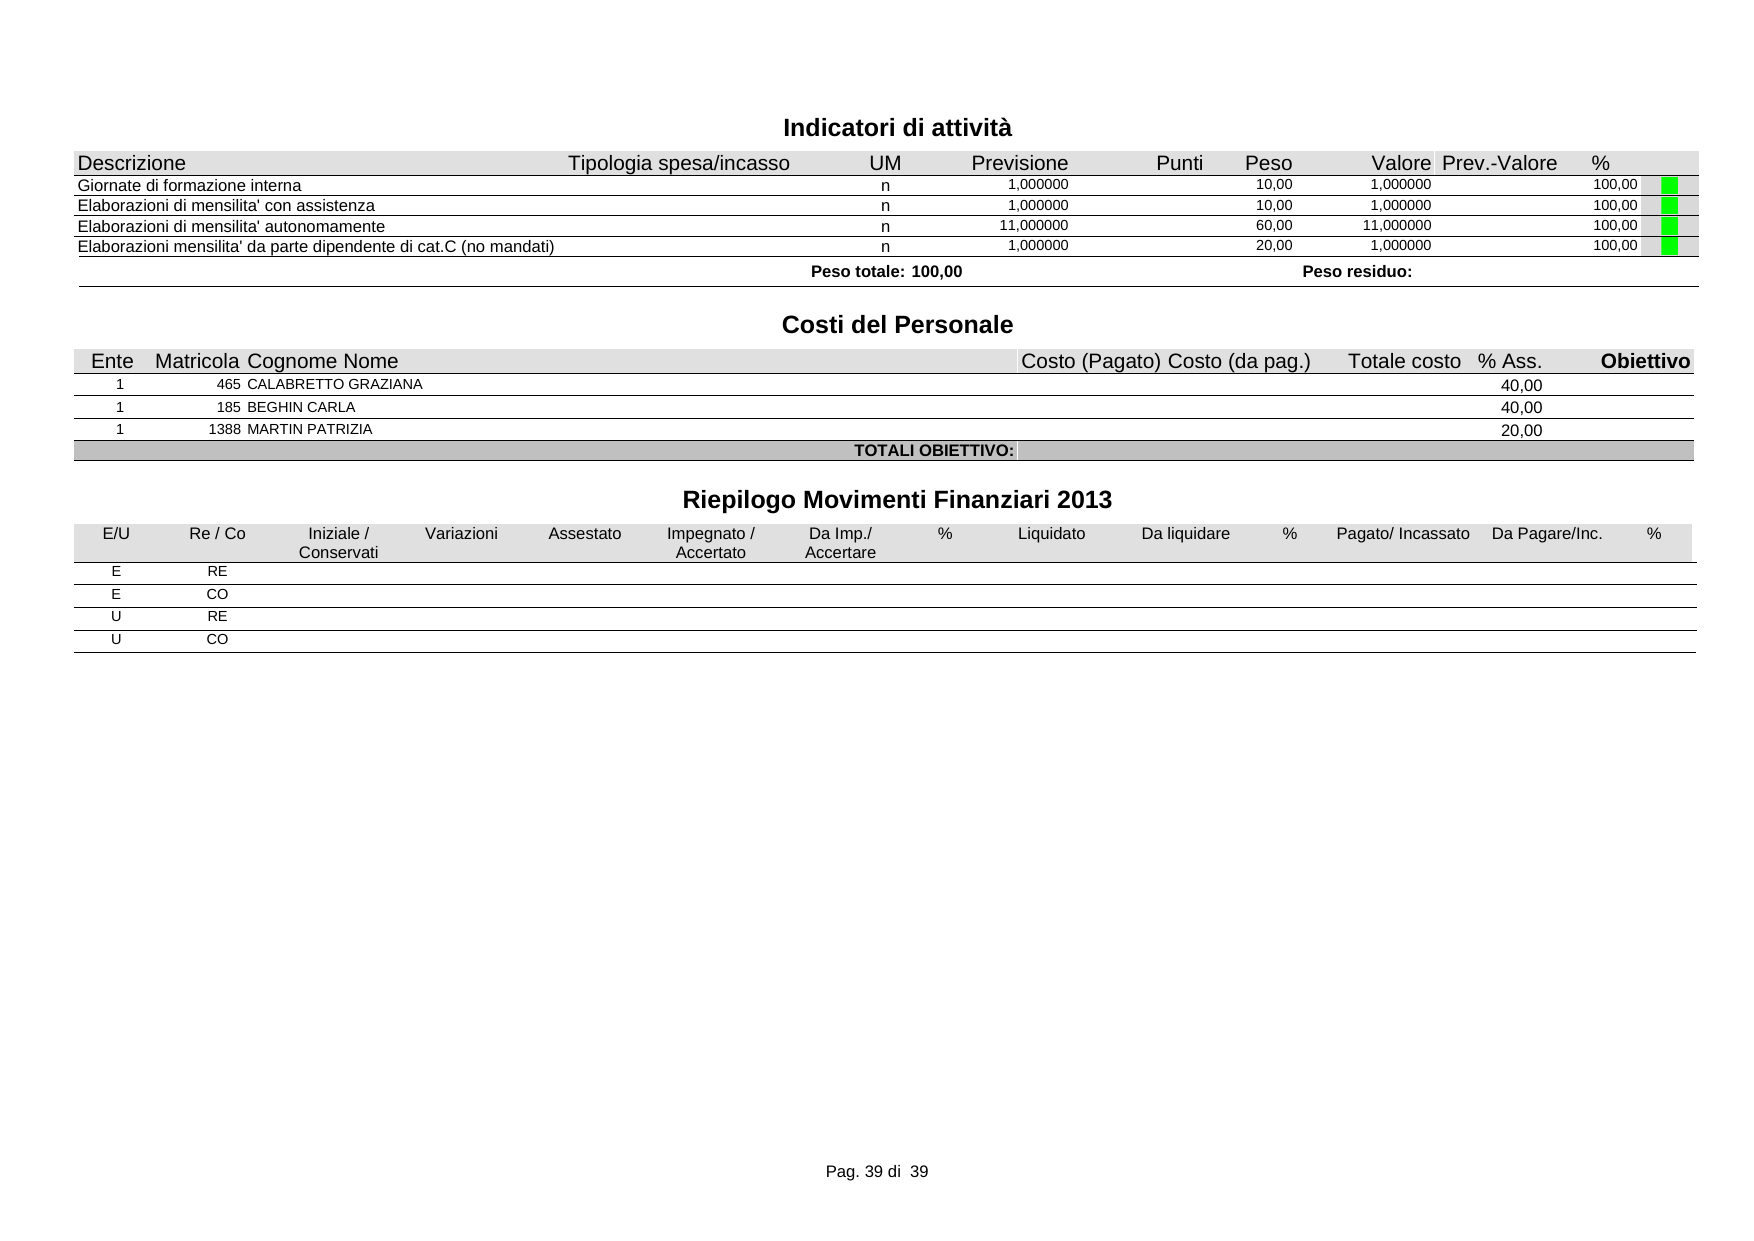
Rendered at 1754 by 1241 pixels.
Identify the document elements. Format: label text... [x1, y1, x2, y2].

table_cell BEGHIN CARLA [244, 396, 1017, 417]
table_cell Elaborazioni di mensilita' autonomamente [74, 216, 565, 236]
text Indicatori di attività [71, 113, 1724, 141]
table_header CO [158, 585, 277, 602]
table_cell [643, 563, 774, 579]
table_header Assestato [522, 524, 648, 562]
table_header [1692, 524, 1697, 562]
table_header [277, 585, 402, 602]
table_cell n [840, 237, 930, 256]
table_header Costo (da pag.) [1164, 349, 1314, 373]
table_header [1481, 585, 1621, 602]
table_header [1621, 608, 1697, 625]
table_header Punti [1072, 151, 1212, 175]
table_cell [1251, 563, 1328, 579]
table_header [1122, 585, 1253, 602]
table_cell 100,00 [908, 257, 1132, 286]
table_header % [907, 524, 983, 562]
table_cell 1,000000 [930, 176, 1072, 195]
table_cell [1314, 441, 1464, 460]
table_cell [1641, 237, 1699, 256]
table_cell [1546, 374, 1694, 395]
table_cell 100,00 [1561, 176, 1641, 195]
table_header RE [158, 608, 277, 625]
table_header Valore [1296, 151, 1434, 175]
table_cell [565, 196, 840, 215]
table_cell [1464, 441, 1546, 460]
table_cell [1641, 216, 1699, 236]
table_header [74, 653, 1696, 658]
table_header [277, 608, 402, 625]
table_cell Peso residuo: [1132, 257, 1415, 286]
table_cell [74, 256, 79, 286]
table_cell 465 [150, 374, 244, 395]
table_header % Ass. [1464, 349, 1546, 373]
table_header Prev.-Valore [1435, 151, 1561, 175]
table_cell [1121, 563, 1251, 579]
table_header [402, 631, 524, 647]
table_cell 100,00 [1561, 237, 1641, 256]
table_cell 100,00 [1561, 196, 1641, 215]
table_cell 1,000000 [930, 237, 1072, 256]
table_cell [522, 563, 643, 579]
table_cell [1546, 419, 1694, 440]
table_cell 1 [74, 374, 150, 395]
table_cell 1,000000 [930, 196, 1072, 215]
table_cell n [840, 216, 930, 236]
table_cell [1546, 441, 1694, 460]
table_cell RE [158, 563, 276, 579]
table_cell [1328, 563, 1478, 579]
table_cell [774, 563, 907, 579]
table_cell n [840, 176, 930, 195]
table_header Impegnato / Accertato [648, 524, 774, 562]
table_header Descrizione [74, 151, 565, 175]
table_cell 40,00 [1464, 374, 1546, 395]
table_header % [1251, 524, 1328, 562]
table_cell [1478, 563, 1616, 579]
table_cell [565, 176, 840, 195]
table_header [908, 631, 983, 647]
table_header [908, 585, 983, 602]
table_header Totale costo [1314, 349, 1464, 373]
table_header [1253, 585, 1330, 602]
table_header UM [840, 151, 930, 175]
table_header Matricola [150, 349, 244, 373]
table_cell Elaborazioni di mensilita' con assistenza [74, 196, 565, 215]
table_header % [1561, 151, 1641, 175]
table_header Ente [74, 349, 150, 373]
table_cell 185 [150, 396, 244, 417]
table_header CO [158, 631, 277, 647]
table_header Previsione [930, 151, 1072, 175]
table_header [1122, 608, 1253, 625]
table_cell E [74, 563, 158, 579]
table_header Pagato/ Incassato [1328, 524, 1478, 562]
table_header [402, 608, 524, 625]
table_header [1122, 631, 1253, 647]
table_cell [1018, 396, 1164, 417]
table_header U [74, 608, 158, 625]
table_cell 1,000000 [1296, 176, 1434, 195]
table_cell [1018, 441, 1164, 460]
table_cell [1546, 396, 1694, 417]
table_header [1621, 585, 1697, 602]
text Riepilogo Movimenti Finanziari 2013 [71, 485, 1724, 514]
table_cell 1388 [150, 419, 244, 440]
table_cell [1164, 374, 1314, 395]
table_header [983, 608, 1122, 625]
table_cell 1 [74, 419, 150, 440]
table_cell [1164, 441, 1314, 460]
table_cell 1 [74, 396, 150, 417]
table_header Variazioni [401, 524, 522, 562]
table_header [1481, 631, 1621, 647]
table_cell MARTIN PATRIZIA [244, 419, 1017, 440]
table_header E/U [74, 524, 158, 562]
table_header [524, 585, 646, 602]
table_cell 11,000000 [930, 216, 1072, 236]
table_header Da Pagare/Inc. [1478, 524, 1616, 562]
table_header [646, 631, 774, 647]
table_header Iniziale / Conservati [276, 524, 401, 562]
table_header U [74, 631, 158, 647]
table_header Peso [1212, 151, 1296, 175]
table_header [1253, 631, 1330, 647]
table_cell 100,00 [1561, 216, 1641, 236]
table_header [524, 608, 646, 625]
table_header % [1616, 524, 1692, 562]
table_cell 40,00 [1464, 396, 1546, 417]
table_header [1253, 608, 1330, 625]
table_cell [1314, 396, 1464, 417]
table_header [1330, 585, 1481, 602]
table_cell 20,00 [1217, 237, 1296, 256]
table_header Re / Co [158, 524, 276, 562]
table_header [1330, 608, 1481, 625]
table_cell 1,000000 [1296, 196, 1434, 215]
table_header Da liquidare [1121, 524, 1251, 562]
table_cell Elaborazioni mensilita' da parte dipendente di cat.C (no mandati) [74, 237, 565, 256]
table_cell 10,00 [1217, 176, 1296, 195]
table_header Costo (Pagato) [1018, 349, 1164, 373]
table_cell [1314, 419, 1464, 440]
table_cell [401, 563, 522, 579]
table_cell 10,00 [1217, 196, 1296, 215]
table_cell [1415, 257, 1699, 286]
table_cell Peso totale: [79, 257, 908, 286]
table_cell [1164, 419, 1314, 440]
table_cell 60,00 [1217, 216, 1296, 236]
table_cell [1435, 237, 1561, 256]
table_header [646, 608, 774, 625]
table_cell [1072, 237, 1217, 256]
table_cell [1072, 216, 1217, 236]
table_header [774, 585, 908, 602]
table_header [774, 631, 908, 647]
table_cell [565, 237, 840, 256]
table_header [908, 608, 983, 625]
table_header E [74, 585, 158, 602]
table_cell [565, 216, 840, 236]
table_cell [1641, 176, 1699, 195]
table_header Cognome Nome [244, 349, 1017, 373]
table_cell CALABRETTO GRAZIANA [244, 374, 1017, 395]
table_cell [907, 563, 983, 579]
table_cell [1435, 176, 1561, 195]
table_header [277, 631, 402, 647]
table_cell [1314, 374, 1464, 395]
table_header [1330, 631, 1481, 647]
table_cell 1,000000 [1296, 237, 1434, 256]
table_cell [1435, 216, 1561, 236]
table_header [983, 631, 1122, 647]
table_header [524, 631, 646, 647]
table_cell [1641, 196, 1699, 215]
table_header [774, 608, 908, 625]
table_cell [983, 563, 1121, 579]
table_cell TOTALI OBIETTIVO: [74, 441, 1017, 460]
table_header [646, 585, 774, 602]
table_cell [1072, 176, 1217, 195]
table_cell n [840, 196, 930, 215]
table_cell [276, 563, 401, 579]
table_header Obiettivo [1546, 349, 1694, 373]
table_cell [1072, 196, 1217, 215]
table_cell 20,00 [1464, 419, 1546, 440]
table_cell [1018, 419, 1164, 440]
table_cell [1018, 374, 1164, 395]
table_header Da Imp./ Accertare [774, 524, 907, 562]
table_header Tipologia spesa/incasso [565, 151, 840, 175]
table_header [983, 585, 1122, 602]
table_cell 11,000000 [1296, 216, 1434, 236]
table_header [1641, 151, 1699, 175]
table_header [1621, 631, 1697, 647]
table_header Liquidato [983, 524, 1121, 562]
table_cell [1435, 196, 1561, 215]
table_cell [1164, 396, 1314, 417]
text Costi del Personale [71, 311, 1724, 339]
table_header [402, 585, 524, 602]
table_cell Giornate di formazione interna [74, 176, 565, 195]
table_header [1481, 608, 1621, 625]
table_cell [1616, 563, 1697, 579]
